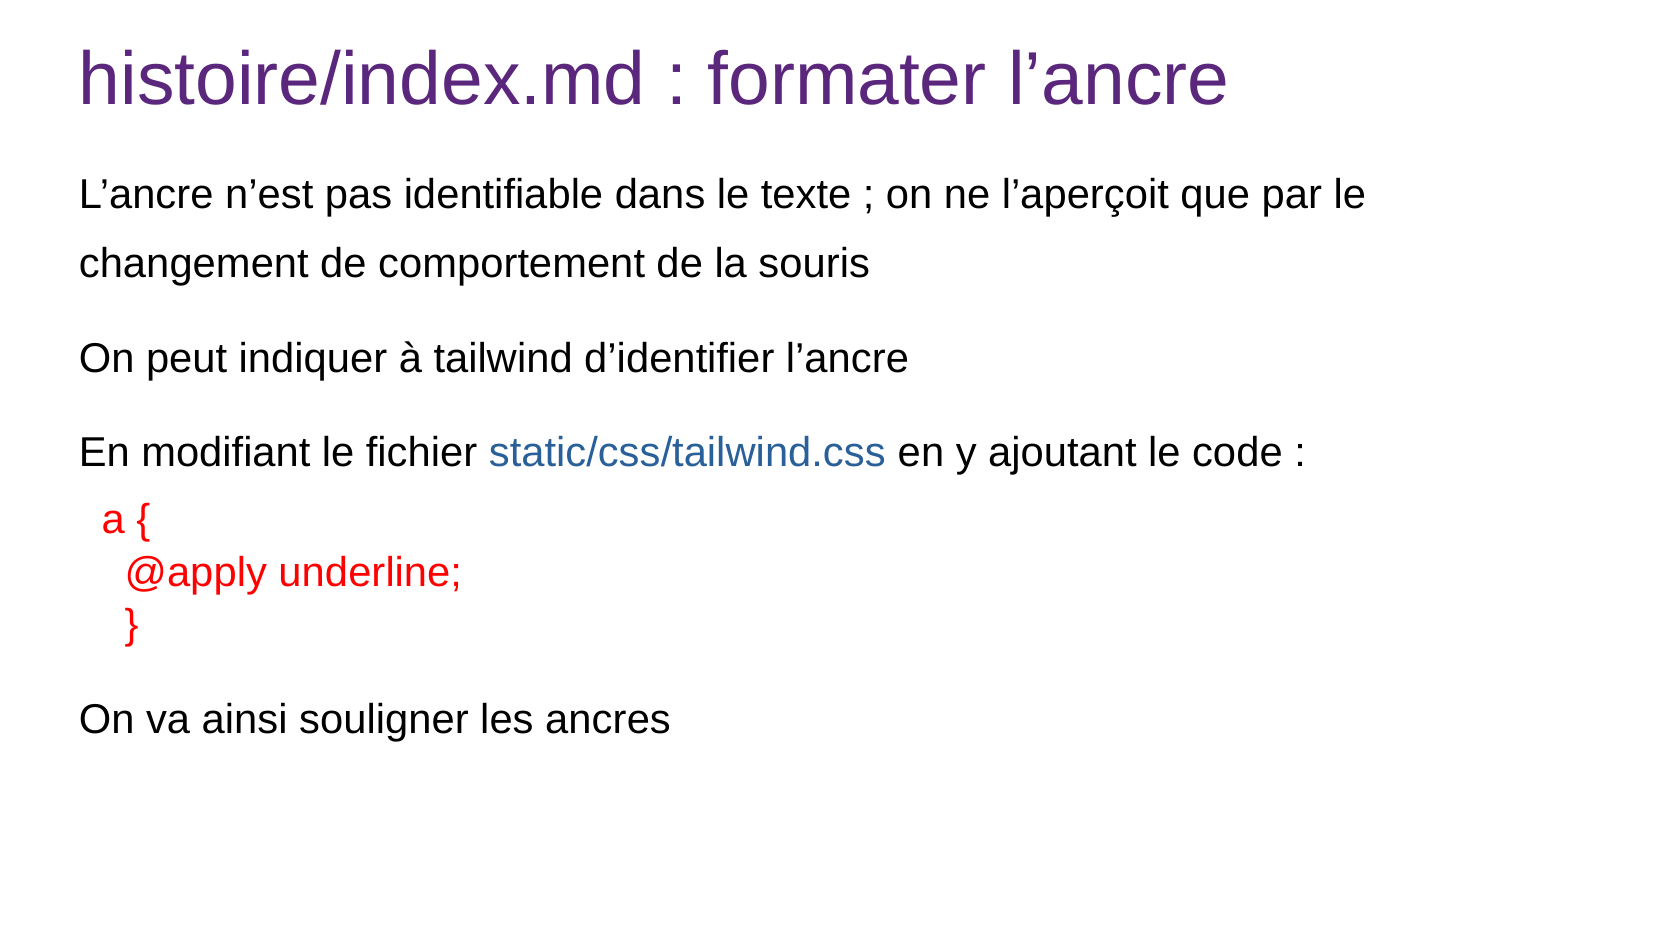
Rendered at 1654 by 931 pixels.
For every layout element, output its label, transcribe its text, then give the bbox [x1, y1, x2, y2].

text_box L’ancre n’est pas identifiable dans le texte ; on ne l’aperçoit que par le changement de comportement de la souris On peut indiquer à tailwind d’identifier l’ancre En modifiant le fichier static/css/tailwind.css en y ajoutant le code : a { @apply underline; } On va ainsi souligner les ancres [78, 147, 1595, 886]
title histoire/index.md : formater l’ancre [78, 36, 1556, 147]
